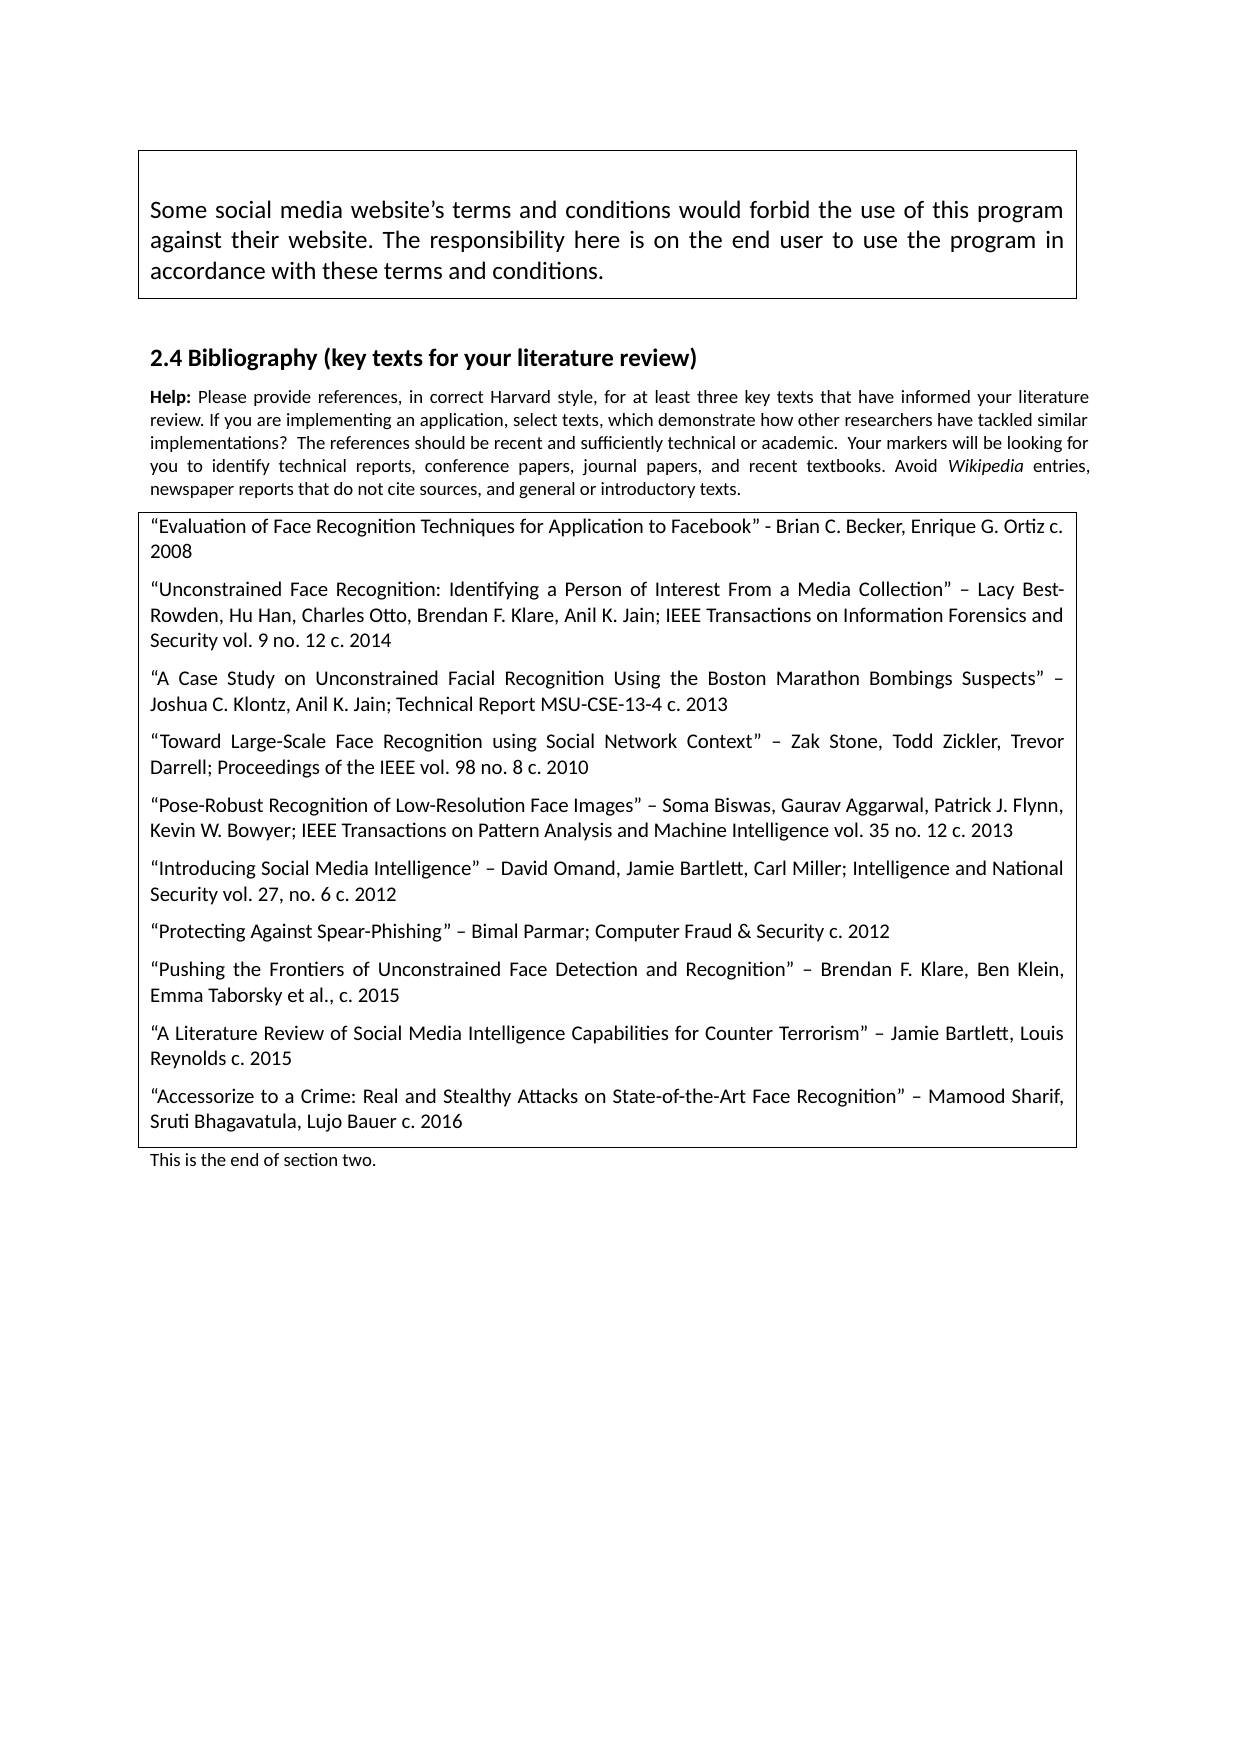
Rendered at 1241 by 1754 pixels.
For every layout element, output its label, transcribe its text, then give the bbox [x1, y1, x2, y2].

text Help: Please provide references, in correct Harvard style, for at least three key texts that have informed your literature review. If you are implementing an application, select texts, which demonstrate how other researchers have tackled similar implementations? The references should be recent and sufficiently technical or academic. Your markers will be looking for you to identify technical reports, conference papers, journal papers, and recent textbooks. Avoid Wikipedia entries, newspaper reports that do not cite sources, and general or introductory texts. [150, 385, 1090, 500]
table_header “Evaluation of Face Recognition Techniques for Application to Facebook” - Brian C. Becker, Enrique G. Ortiz c. 2008 “Unconstrained Face Recognition: Identifying a Person of Interest From a Media Collection” – Lacy Best-Rowden, Hu Han, Charles Otto, Brendan F. Klare, Anil K. Jain; IEEE Transactions on Information Forensics and Security vol. 9 no. 12 c. 2014 “A Case Study on Unconstrained Facial Recognition Using the Boston Marathon Bombings Suspects” – Joshua C. Klontz, Anil K. Jain; Technical Report MSU-CSE-13-4 c. 2013 “Toward Large-Scale Face Recognition using Social Network Context” – Zak Stone, Todd Zickler, Trevor Darrell; Proceedings of the IEEE vol. 98 no. 8 c. 2010 “Pose-Robust Recognition of Low-Resolution Face Images” – Soma Biswas, Gaurav Aggarwal, Patrick J. Flynn, Kevin W. Bowyer; IEEE Transactions on Pattern Analysis and Machine Intelligence vol. 35 no. 12 c. 2013 “Introducing Social Media Intelligence” – David Omand, Jamie Bartlett, Carl Miller; Intelligence and National Security vol. 27, no. 6 c. 2012 “Protecting Against Spear-Phishing” – Bimal Parmar; Computer Fraud & Security c. 2012 “Pushing the Frontiers of Unconstrained Face Detection and Recognition” – Brendan F. Klare, Ben Klein, Emma Taborsky et al., c. 2015 “A Literature Review of Social Media Intelligence Capabilities for Counter Terrorism” – Jamie Bartlett, Louis Reynolds c. 2015 “Accessorize to a Crime: Real and Stealthy Attacks on State-of-the-Art Face Recognition” – Mamood Sharif, Sruti Bhagavatula, Lujo Bauer c. 2016 [139, 513, 1076, 1147]
table_header Some social media website’s terms and conditions would forbid the use of this program against their website. The responsibility here is on the end user to use the program in accordance with these terms and conditions. [139, 151, 1076, 298]
text This is the end of section two. [150, 1148, 1090, 1171]
text 2.4 Bibliography (key texts for your literature review) [150, 342, 1090, 373]
